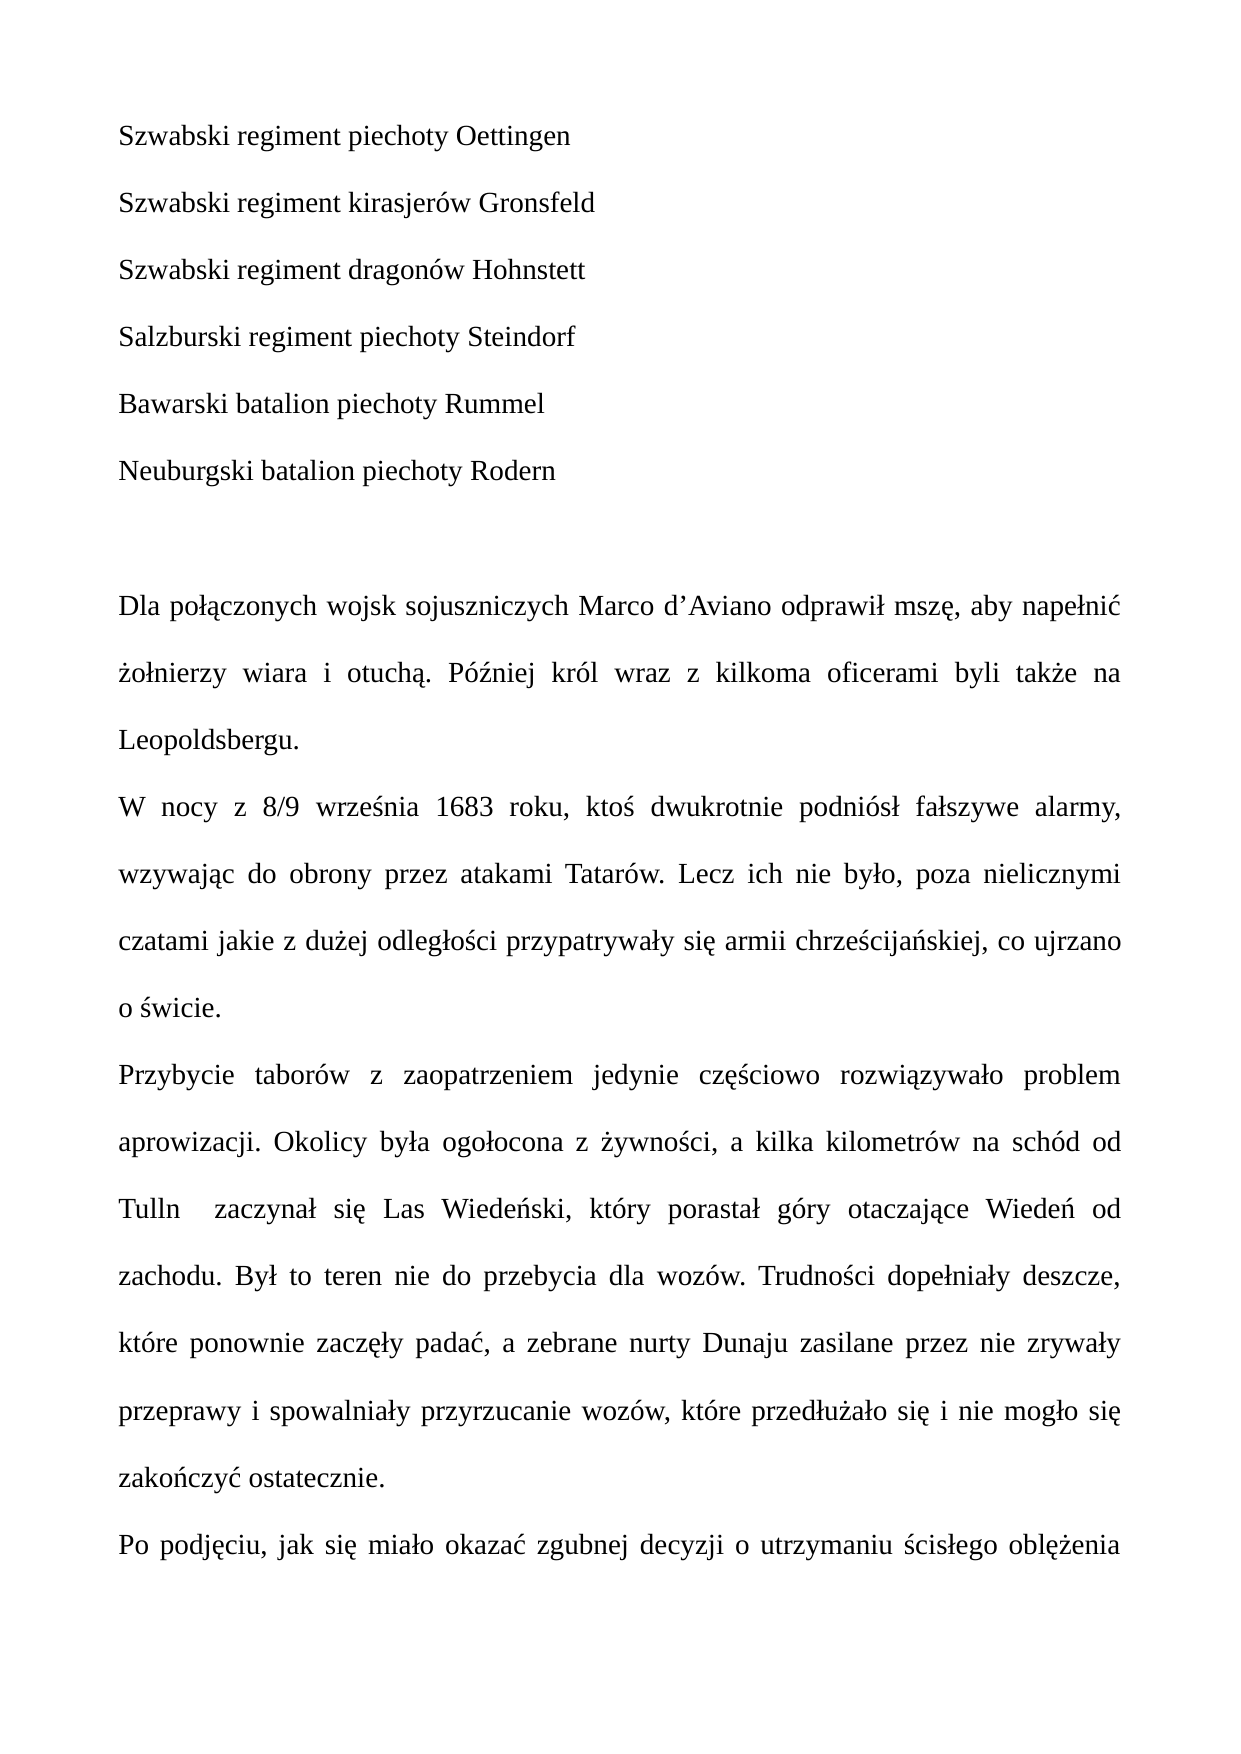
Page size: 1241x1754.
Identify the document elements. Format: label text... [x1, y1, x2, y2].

text Szwabski regiment dragonów Hohnstett [118, 252, 1122, 286]
text Przybycie taborów z zaopatrzeniem jedynie częściowo rozwiązywało problem aprowizacji. Okolicy była ogołocona z żywności, a kilka kilometrów na schód od Tulln zaczynał się Las Wiedeński, który porastał góry otaczające Wiedeń od zachodu. Był to teren nie do przebycia dla wozów. Trudności dopełniały deszcze, które ponownie zaczęły padać, a zebrane nurty Dunaju zasilane przez nie zrywały przeprawy i spowalniały przyrzucanie wozów, które przedłużało się i nie mogło się zakończyć ostatecznie. [118, 1057, 1122, 1493]
text W nocy z 8/9 września 1683 roku, ktoś dwukrotnie podniósł fałszywe alarmy, wzywając do obrony przez atakami Tatarów. Lecz ich nie było, poza nielicznymi czatami jakie z dużej odległości przypatrywały się armii chrześcijańskiej, co ujrzano o świcie. [118, 789, 1122, 1024]
text Szwabski regiment kirasjerów Gronsfeld [118, 185, 1122, 219]
text Salzburski regiment piechoty Steindorf [118, 319, 1122, 353]
text Po podjęciu, jak się miało okazać zgubnej decyzji o utrzymaniu ścisłego oblężenia [118, 1527, 1122, 1560]
text Neuburgski batalion piechoty Rodern [118, 453, 1122, 487]
text Szwabski regiment piechoty Oettingen [118, 118, 1122, 152]
text Bawarski batalion piechoty Rummel [118, 386, 1122, 420]
text Dla połączonych wojsk sojuszniczych Marco d’Aviano odprawił mszę, aby napełnić żołnierzy wiara i otuchą. Później król wraz z kilkoma oficerami byli także na Leopoldsbergu. [118, 588, 1122, 755]
